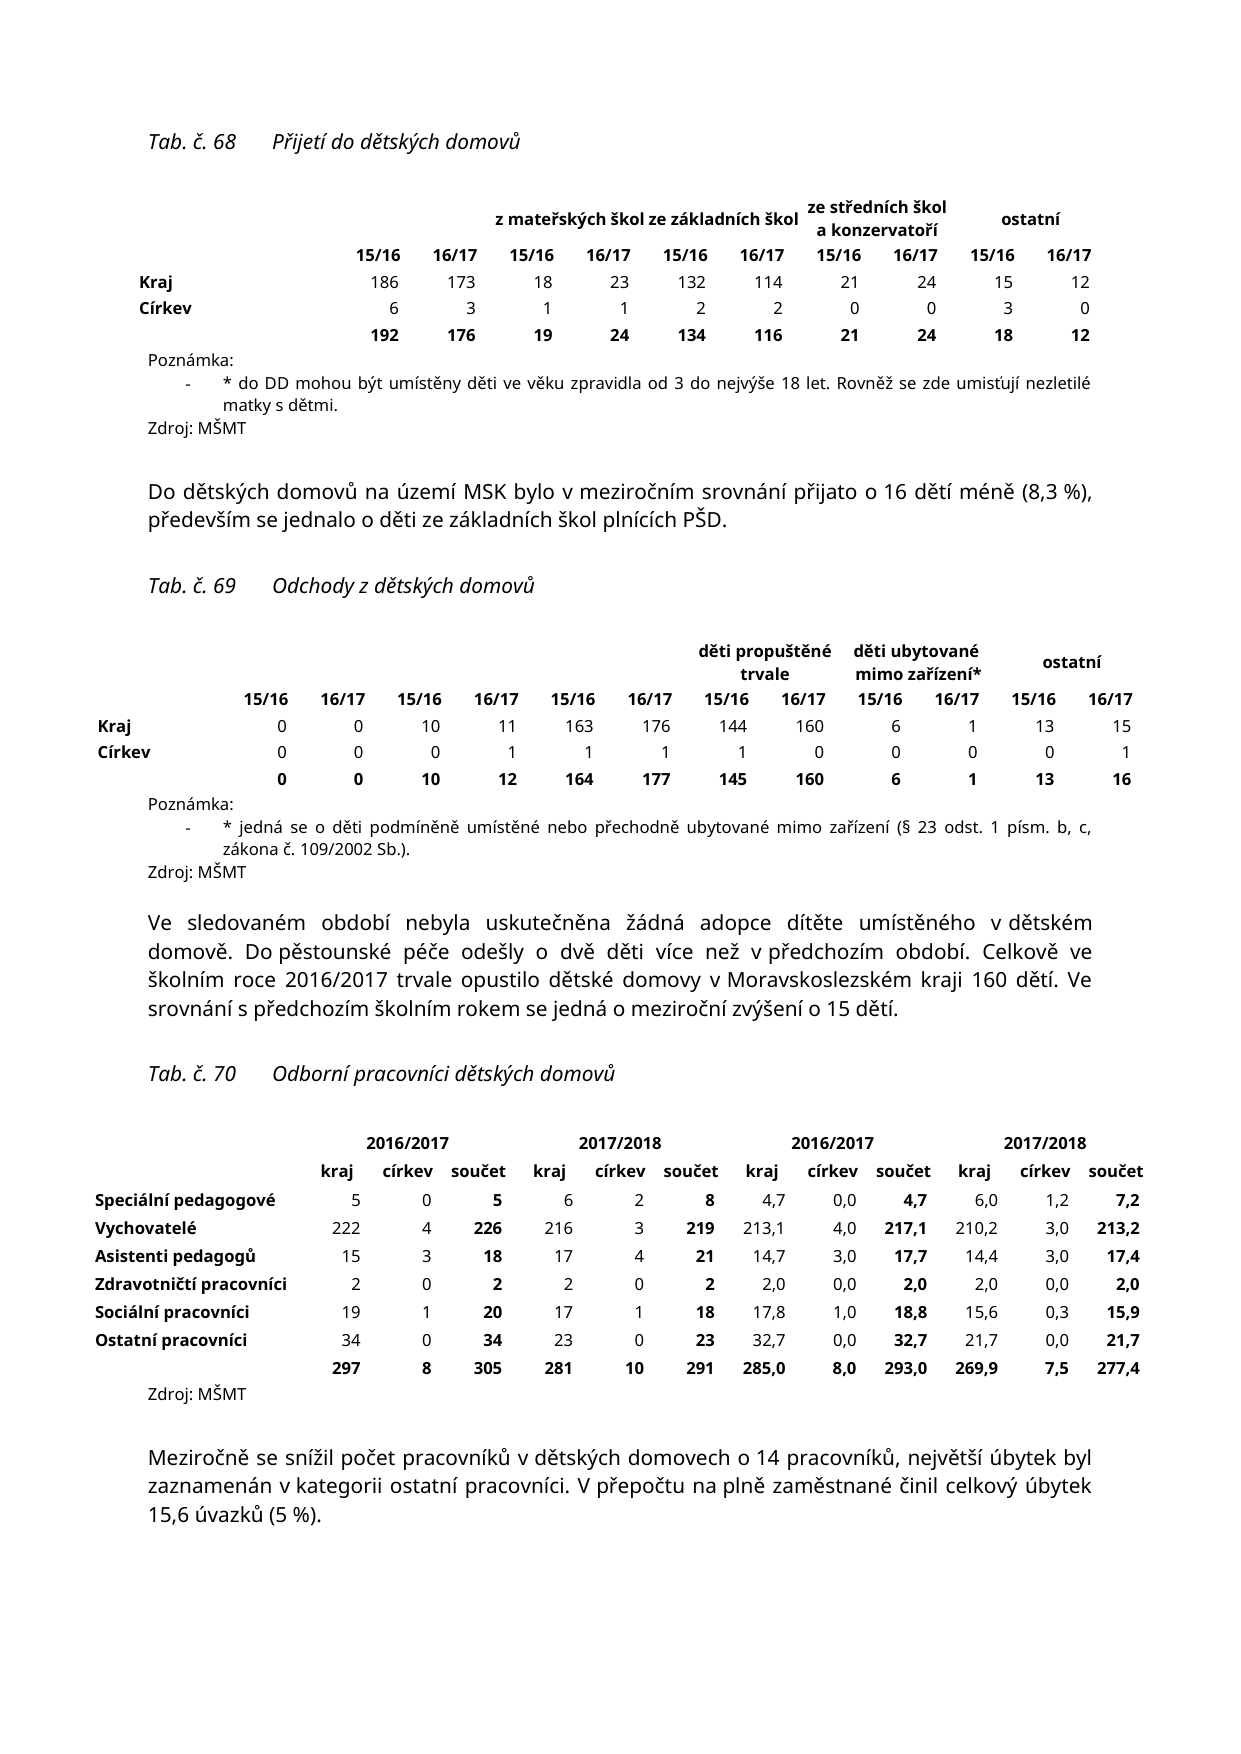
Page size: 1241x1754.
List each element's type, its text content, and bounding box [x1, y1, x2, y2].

table_cell 8 [373, 1355, 443, 1382]
table_cell 15/16 [996, 686, 1071, 712]
table_cell 2 [514, 1270, 584, 1297]
table_cell 160 [765, 713, 841, 738]
table_cell 4,0 [798, 1214, 868, 1241]
table_cell 14,4 [939, 1242, 1009, 1269]
table_cell 145 [689, 766, 764, 791]
table_cell církev [798, 1158, 868, 1185]
table_cell 0 [373, 1270, 443, 1297]
table_cell 277,4 [1081, 1355, 1151, 1382]
table_cell ze základních škol [647, 196, 800, 241]
table_cell 1 [535, 739, 611, 765]
table_cell 15/16 [494, 242, 569, 268]
table_cell 15/16 [689, 686, 764, 712]
table_cell 20 [444, 1299, 513, 1326]
table_cell Zdravotničtí pracovníci [89, 1270, 301, 1297]
table_header Přepočet na plně zaměstnané [727, 1102, 1151, 1129]
table_cell Sociální pracovníci [89, 1299, 301, 1326]
table_cell 16/17 [571, 242, 646, 268]
table_cell 4 [585, 1242, 655, 1269]
table_cell 3,0 [798, 1242, 868, 1269]
table_cell 4 [373, 1214, 443, 1241]
table_cell 12 [1031, 269, 1107, 294]
table_cell 163 [535, 713, 611, 738]
table_cell 0,0 [1010, 1327, 1080, 1354]
table_cell 23 [656, 1327, 726, 1354]
table_cell 116 [724, 322, 800, 347]
table_cell 34 [302, 1327, 372, 1354]
text Meziročně se snížil počet pracovníků v dětských domovech o 14 pracovníků, největší úbytek byl zaznamenán v kategorii ostatní pracovníci. V přepočtu na plně zaměstnané činil celkový úbytek 15,6 úvazků (5 %). [148, 1443, 1092, 1528]
table_cell 0,3 [1010, 1299, 1080, 1326]
table_cell 16/17 [1031, 242, 1107, 268]
table_cell kraj [302, 1158, 372, 1185]
table_cell 4,7 [727, 1186, 797, 1213]
table_cell 0 [228, 766, 304, 791]
table_cell 1,2 [1010, 1186, 1080, 1213]
table_cell 16/17 [919, 686, 995, 712]
table_cell 219 [656, 1214, 726, 1241]
table_cell 18 [954, 322, 1030, 347]
table_header Zřizovatel [92, 613, 227, 712]
table_header z toho [689, 613, 1148, 639]
table_cell 23 [571, 269, 646, 294]
table_cell 281 [514, 1355, 584, 1382]
table_cell 34 [444, 1327, 513, 1354]
table_cell ostatní [954, 196, 1107, 241]
table_cell 164 [535, 766, 611, 791]
table_cell 0 [842, 739, 918, 765]
table_cell 2016/2017 [727, 1129, 938, 1157]
table_cell 16/17 [305, 686, 381, 712]
table_cell 285,0 [727, 1355, 797, 1382]
table_cell 177 [612, 766, 688, 791]
table_cell 16 [1072, 766, 1148, 791]
text Ve sledovaném období nebyla uskutečněna žádná adopce dítěte umístěného v dětském domově. Do pěstounské péče odešly o dvě děti více než v předchozím období. Celkově ve školním roce 2016/2017 trvale opustilo dětské domovy v Moravskoslezském kraji 160 dětí. Ve srovnání s předchozím školním rokem se jedná o meziroční zvýšení o 15 dětí. [148, 908, 1092, 1022]
table_header v tom [494, 169, 1107, 195]
table_cell 1 [689, 739, 764, 765]
table_cell 0 [878, 295, 953, 321]
table_cell 2 [647, 295, 723, 321]
table_cell kraj [727, 1158, 797, 1185]
table_cell 21 [801, 322, 877, 347]
table_cell 13 [996, 713, 1071, 738]
table_cell Vychovatelé [89, 1214, 301, 1241]
table_cell 297 [302, 1355, 372, 1382]
table_cell 0 [919, 739, 995, 765]
table_cell 2,0 [869, 1270, 938, 1297]
table_cell církev [373, 1158, 443, 1185]
table_cell 21 [656, 1242, 726, 1269]
table_cell Kraj [133, 269, 339, 294]
text Zdroj: MŠMT [148, 1383, 1092, 1406]
table_cell 13 [996, 766, 1071, 791]
table_cell 0 [382, 739, 457, 765]
table_cell 1 [494, 295, 569, 321]
table_cell 2 [585, 1186, 655, 1213]
table_cell 3,0 [1010, 1214, 1080, 1241]
table_cell 18 [656, 1299, 726, 1326]
table_cell 134 [647, 322, 723, 347]
table_cell 12 [1031, 322, 1107, 347]
table_cell 0 [373, 1186, 443, 1213]
table_cell 173 [417, 269, 493, 294]
table_cell 144 [689, 713, 764, 738]
table_cell 2,0 [939, 1270, 1009, 1297]
table_cell 5 [444, 1186, 513, 1213]
table_cell Ostatní pracovníci [89, 1327, 301, 1354]
table_cell 2 [656, 1270, 726, 1297]
table_cell 15/16 [647, 242, 723, 268]
table_header Nové přijetí* [340, 169, 493, 241]
table_cell 0 [996, 739, 1071, 765]
table_cell 160 [765, 766, 841, 791]
table_cell ostatní [996, 639, 1148, 685]
table_cell 6,0 [939, 1186, 1009, 1213]
table_cell ze středních škol a konzervatoří [801, 196, 953, 241]
table_cell 19 [494, 322, 569, 347]
table_cell 21 [801, 269, 877, 294]
table_cell 2 [302, 1270, 372, 1297]
table_header Druh odborných pracovníků [89, 1102, 301, 1185]
table_cell 17,4 [1081, 1242, 1151, 1269]
table_cell 10 [585, 1355, 655, 1382]
table_cell Speciální pedagogové [89, 1186, 301, 1213]
table_cell 11 [458, 713, 534, 738]
table_cell 17 [514, 1299, 584, 1326]
table_cell 16/17 [458, 686, 534, 712]
table_cell 226 [444, 1214, 513, 1241]
table_cell 0,0 [798, 1186, 868, 1213]
table_cell 3,0 [1010, 1242, 1080, 1269]
table_cell 14,7 [727, 1242, 797, 1269]
table_cell církev [1010, 1158, 1080, 1185]
table_cell 10 [382, 766, 457, 791]
table_cell 2,0 [727, 1270, 797, 1297]
table_cell 16/17 [417, 242, 493, 268]
table_cell 2017/2018 [939, 1129, 1151, 1157]
table_cell 23 [514, 1327, 584, 1354]
table_cell 15 [302, 1242, 372, 1269]
table_cell 18 [494, 269, 569, 294]
table_cell 6 [842, 713, 918, 738]
table_cell 16/17 [724, 242, 800, 268]
table_cell 0 [373, 1327, 443, 1354]
table_cell 15/16 [954, 242, 1030, 268]
table_cell 0,0 [798, 1327, 868, 1354]
table_cell 18 [444, 1242, 513, 1269]
table_cell 213,1 [727, 1214, 797, 1241]
table_cell 2 [444, 1270, 513, 1297]
table_cell 7,5 [1010, 1355, 1080, 1382]
table_cell součet [869, 1158, 938, 1185]
table_cell Celkem [89, 1355, 301, 1382]
table_cell 17 [514, 1242, 584, 1269]
table_cell 1 [373, 1299, 443, 1326]
table_cell církev [585, 1158, 655, 1185]
table_cell kraj [514, 1158, 584, 1185]
table_cell 10 [382, 713, 457, 738]
table_cell kraj [939, 1158, 1009, 1185]
table_cell 305 [444, 1355, 513, 1382]
list Odborní pracovníci dětských domovů [148, 1059, 1092, 1088]
table_cell 2017/2018 [514, 1129, 726, 1157]
table_cell 17,7 [869, 1242, 938, 1269]
text Poznámka: [148, 349, 1092, 371]
table_cell 16/17 [878, 242, 953, 268]
table_cell 222 [302, 1214, 372, 1241]
table_header Odchody celkem [535, 613, 688, 685]
table_cell 1 [458, 739, 534, 765]
table_cell 15,9 [1081, 1299, 1151, 1326]
table_cell 15 [1072, 713, 1148, 738]
table_cell součet [1081, 1158, 1151, 1185]
table_cell 16/17 [1072, 686, 1148, 712]
table_cell Celkem [133, 322, 339, 347]
table_cell 0 [585, 1327, 655, 1354]
table_cell 186 [340, 269, 416, 294]
table_cell děti ubytované mimo zařízení* [842, 639, 995, 685]
text Poznámka: [148, 793, 1092, 815]
table_cell 293,0 [869, 1355, 938, 1382]
table_cell 15/16 [382, 686, 457, 712]
table_cell 16/17 [612, 686, 688, 712]
table_cell 1 [1072, 739, 1148, 765]
list * jedná se o děti podmíněně umístěné nebo přechodně ubytované mimo zařízení (§ 23 odst. 1 písm. b, c, zákona č. 109/2002 Sb.). [185, 815, 1092, 861]
table_cell 15/16 [801, 242, 877, 268]
table_cell 192 [340, 322, 416, 347]
table_cell 21,7 [939, 1327, 1009, 1354]
table_cell 15/16 [535, 686, 611, 712]
table_cell 0 [585, 1270, 655, 1297]
table_cell 0 [305, 713, 381, 738]
table_cell 0 [765, 739, 841, 765]
text Do dětských domovů na území MSK bylo v meziročním srovnání přijato o 16 dětí méně (8,3 %), především se jednalo o děti ze základních škol plnících PŠD. [148, 477, 1092, 534]
table_cell 21,7 [1081, 1327, 1151, 1354]
table_cell 17,8 [727, 1299, 797, 1326]
table_cell 0,0 [1010, 1270, 1080, 1297]
table_cell 210,2 [939, 1214, 1009, 1241]
list Přijetí do dětských domovů [148, 127, 1092, 156]
table_cell 15,6 [939, 1299, 1009, 1326]
table_cell 0 [228, 739, 304, 765]
table_cell 6 [842, 766, 918, 791]
table_cell 269,9 [939, 1355, 1009, 1382]
table_cell Asistenti pedagogů [89, 1242, 301, 1269]
text Zdroj: MŠMT [148, 861, 1092, 883]
table_cell 0 [1031, 295, 1107, 321]
table_cell 32,7 [869, 1327, 938, 1354]
table_cell Kraj [92, 713, 227, 738]
table_cell 6 [514, 1186, 584, 1213]
table_cell 291 [656, 1355, 726, 1382]
table_cell 1,0 [798, 1299, 868, 1326]
table_cell 24 [571, 322, 646, 347]
table_header Pěstounská péče [382, 613, 534, 685]
table_cell 4,7 [869, 1186, 938, 1213]
table_cell 176 [612, 713, 688, 738]
table_cell 114 [724, 269, 800, 294]
table_cell 1 [919, 766, 995, 791]
table_cell 8 [656, 1186, 726, 1213]
table_cell 3 [417, 295, 493, 321]
table_cell 15/16 [228, 686, 304, 712]
table_cell 213,2 [1081, 1214, 1151, 1241]
table_cell 3 [954, 295, 1030, 321]
table_cell 0 [801, 295, 877, 321]
table_cell 12 [458, 766, 534, 791]
table_cell 0 [305, 739, 381, 765]
table_cell 176 [417, 322, 493, 347]
text Zdroj: MŠMT [148, 417, 1092, 439]
table_cell 0 [305, 766, 381, 791]
table_cell 15/16 [340, 242, 416, 268]
table_cell 24 [878, 269, 953, 294]
table_cell 216 [514, 1214, 584, 1241]
table_cell 32,7 [727, 1327, 797, 1354]
table_cell 2,0 [1081, 1270, 1151, 1297]
table_cell 15 [954, 269, 1030, 294]
table_cell 1 [919, 713, 995, 738]
table_cell 0,0 [798, 1270, 868, 1297]
table_cell Celkem [92, 766, 227, 791]
table_cell 19 [302, 1299, 372, 1326]
table_cell 24 [878, 322, 953, 347]
table_cell 6 [340, 295, 416, 321]
table_cell Církev [133, 295, 339, 321]
table_cell 217,1 [869, 1214, 938, 1241]
table_cell děti propuštěné trvale [689, 639, 841, 685]
list * do DD mohou být umístěny děti ve věku zpravidla od 3 do nejvýše 18 let. Rovněž se zde umisťují nezletilé matky s dětmi. [185, 371, 1092, 417]
table_header Zřizovatel [133, 169, 339, 268]
table_cell 132 [647, 269, 723, 294]
table_cell součet [656, 1158, 726, 1185]
table_cell 1 [612, 739, 688, 765]
table_cell 1 [585, 1299, 655, 1326]
table_header Uskutečněné adopce [228, 613, 381, 685]
table_cell 18,8 [869, 1299, 938, 1326]
list Odchody z dětských domovů [148, 571, 1092, 600]
table_cell 0 [228, 713, 304, 738]
table_cell 15/16 [842, 686, 918, 712]
table_cell 3 [373, 1242, 443, 1269]
table_cell Církev [92, 739, 227, 765]
table_cell 16/17 [765, 686, 841, 712]
table_cell 7,2 [1081, 1186, 1151, 1213]
table_cell 8,0 [798, 1355, 868, 1382]
table_header Fyzické osoby [302, 1102, 726, 1129]
table_cell 1 [571, 295, 646, 321]
table_cell 5 [302, 1186, 372, 1213]
table_cell součet [444, 1158, 513, 1185]
table_cell 3 [585, 1214, 655, 1241]
table_cell 2016/2017 [302, 1129, 513, 1157]
table_cell 2 [724, 295, 800, 321]
table_cell z mateřských škol [494, 196, 646, 241]
